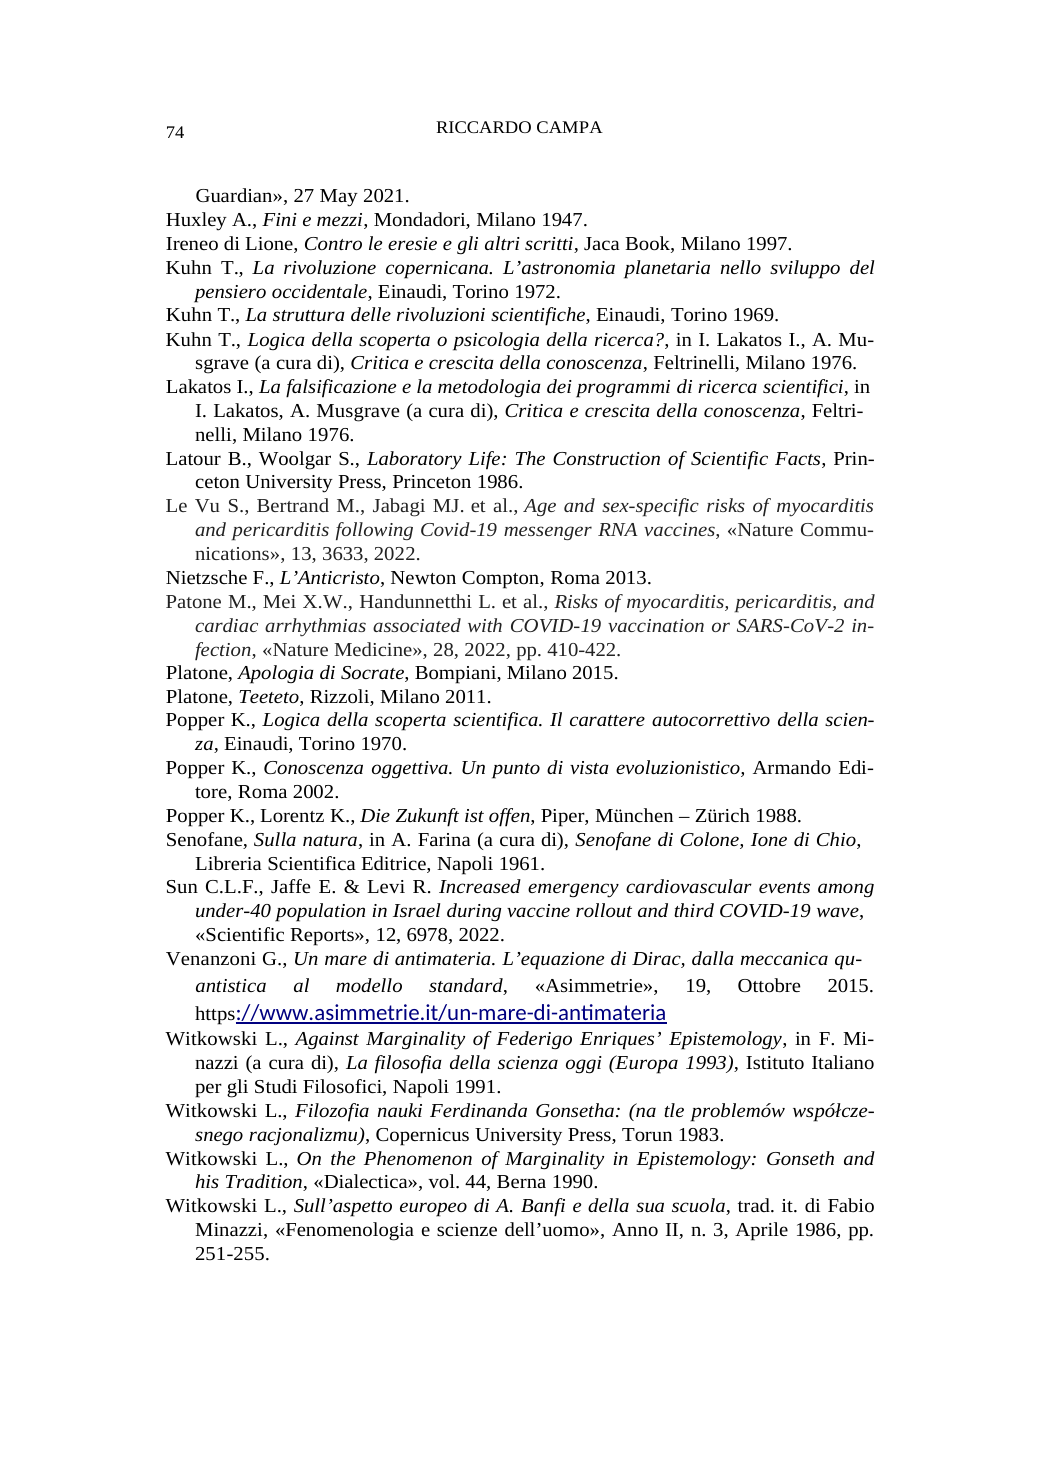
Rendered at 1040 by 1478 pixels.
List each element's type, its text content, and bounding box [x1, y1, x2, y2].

text standard, [429, 974, 510, 997]
text Venanzoni G., Un mare di antimateria. L’equazione di Dirac, dalla meccanica qu- [166, 947, 876, 969]
text Kuhn T., La rivoluzione copernicana. L’astronomia planetaria nello sviluppo del pensiero occidentale, Einaudi, Torino 1972. [165, 256, 874, 302]
text Patone M., Mei X.W., Handunnetthi L. et al., Risks of myocarditis, pericarditis, and cardiac arrhythmias associated with COVID-19 vaccination or SARS-CoV-2 in- fection, «Nature Medicine», 28, 2022, pp. 410-422. [165, 590, 874, 660]
text antistica [195, 974, 269, 997]
text Latour B., Woolgar S., Laboratory Life: The Construction of Scientific Facts, Prin- ceton University Press, Princeton 1986. [165, 446, 874, 493]
text I. Lakatos, A. Musgrave (a cura di), Critica e crescita della conoscenza, Feltri- nelli, Milano 1976. [195, 399, 874, 445]
text «Scientific Reports», 12, 6978, 2022. [195, 923, 876, 946]
text https://www.asimmetrie.it/un-mare-di-antimateria [195, 998, 876, 1026]
text 2015. [827, 974, 876, 997]
text «Asimmetrie», [534, 974, 661, 997]
text Ottobre [737, 974, 803, 997]
text Witkowski L., Against Marginality of Federigo Enriques’ Epistemology, in F. Mi- nazzi (a cura di), La filosofia della scienza oggi (Europa 1993), Istituto Italiano per gli Studi Filosofici, Napoli 1991. [165, 1027, 874, 1098]
text Le Vu S., Bertrand M., Jabagi MJ. et al., Age and sex-specific risks of myocarditis and pericarditis following Covid-19 messenger RNA vaccines, «Nature Commu- nications», 13, 3633, 2022. [165, 494, 874, 565]
text Ireneo di Lione, Contro le eresie e gli altri scritti, Jaca Book, Milano 1997. [166, 232, 876, 254]
text 74 [166, 121, 186, 142]
text Libreria Scientifica Editrice, Napoli 1961. [195, 851, 876, 874]
text Huxley A., Fini e mezzi, Mondadori, Milano 1947. [166, 208, 876, 230]
text Platone, Apologia di Socrate, Bompiani, Milano 2015. Platone, Teeteto, Rizzoli, Milano 2011. [166, 661, 621, 707]
text Witkowski L., Filozofia nauki Ferdinanda Gonsetha: (na tle problemów współcze- snego racjonalizmu), Copernicus University Press, Torun 1983. [165, 1099, 874, 1146]
text Popper K., Lorentz K., Die Zukunft ist offen, Piper, München – Zürich 1988. Senofane, Sulla natura, in A. Farina (a cura di), Senofane di Colone, Ione di Chio, [166, 804, 874, 850]
text Kuhn T., Logica della scoperta o psicologia della ricerca?, in I. Lakatos I., A. Mu- sgrave (a cura di), Critica e crescita della conoscenza, Feltrinelli, Milano 1976. [165, 327, 874, 374]
text Witkowski L., On the Phenomenon of Marginality in Epistemology: Gonseth and his Tradition, «Dialectica», vol. 44, Berna 1990. [165, 1147, 874, 1193]
text al [293, 974, 311, 997]
text Popper K., Conoscenza oggettiva. Un punto di vista evoluzionistico, Armando Edi- tore, Roma 2002. [165, 756, 874, 803]
text RICCARDO CAMPA [436, 116, 606, 137]
text modello [336, 974, 404, 997]
text Nietzsche F., L’Anticristo, Newton Compton, Roma 2013. [166, 566, 876, 588]
text Witkowski L., Sull’aspetto europeo di A. Banfi e della sua scuola, trad. it. di Fabio Minazzi, «Fenomenologia e scienze dell’uomo», Anno II, n. 3, Aprile 1986, pp. 251-255. [165, 1194, 874, 1262]
text Sun C.L.F., Jaffe E. & Levi R. Increased emergency cardiovascular events among under-40 population in Israel during vaccine rollout and third COVID-19 wave, [165, 876, 874, 922]
text Kuhn T., La struttura delle rivoluzioni scientifiche, Einaudi, Torino 1969. [166, 303, 876, 326]
text 19, [685, 974, 713, 997]
text Popper K., Logica della scoperta scientifica. Il carattere autocorrettivo della scien- za, Einaudi, Torino 1970. [165, 708, 874, 755]
text Guardian», 27 May 2021. [195, 183, 876, 206]
text Lakatos I., La falsificazione e la metodologia dei programmi di ricerca scientifici, in [166, 375, 876, 398]
